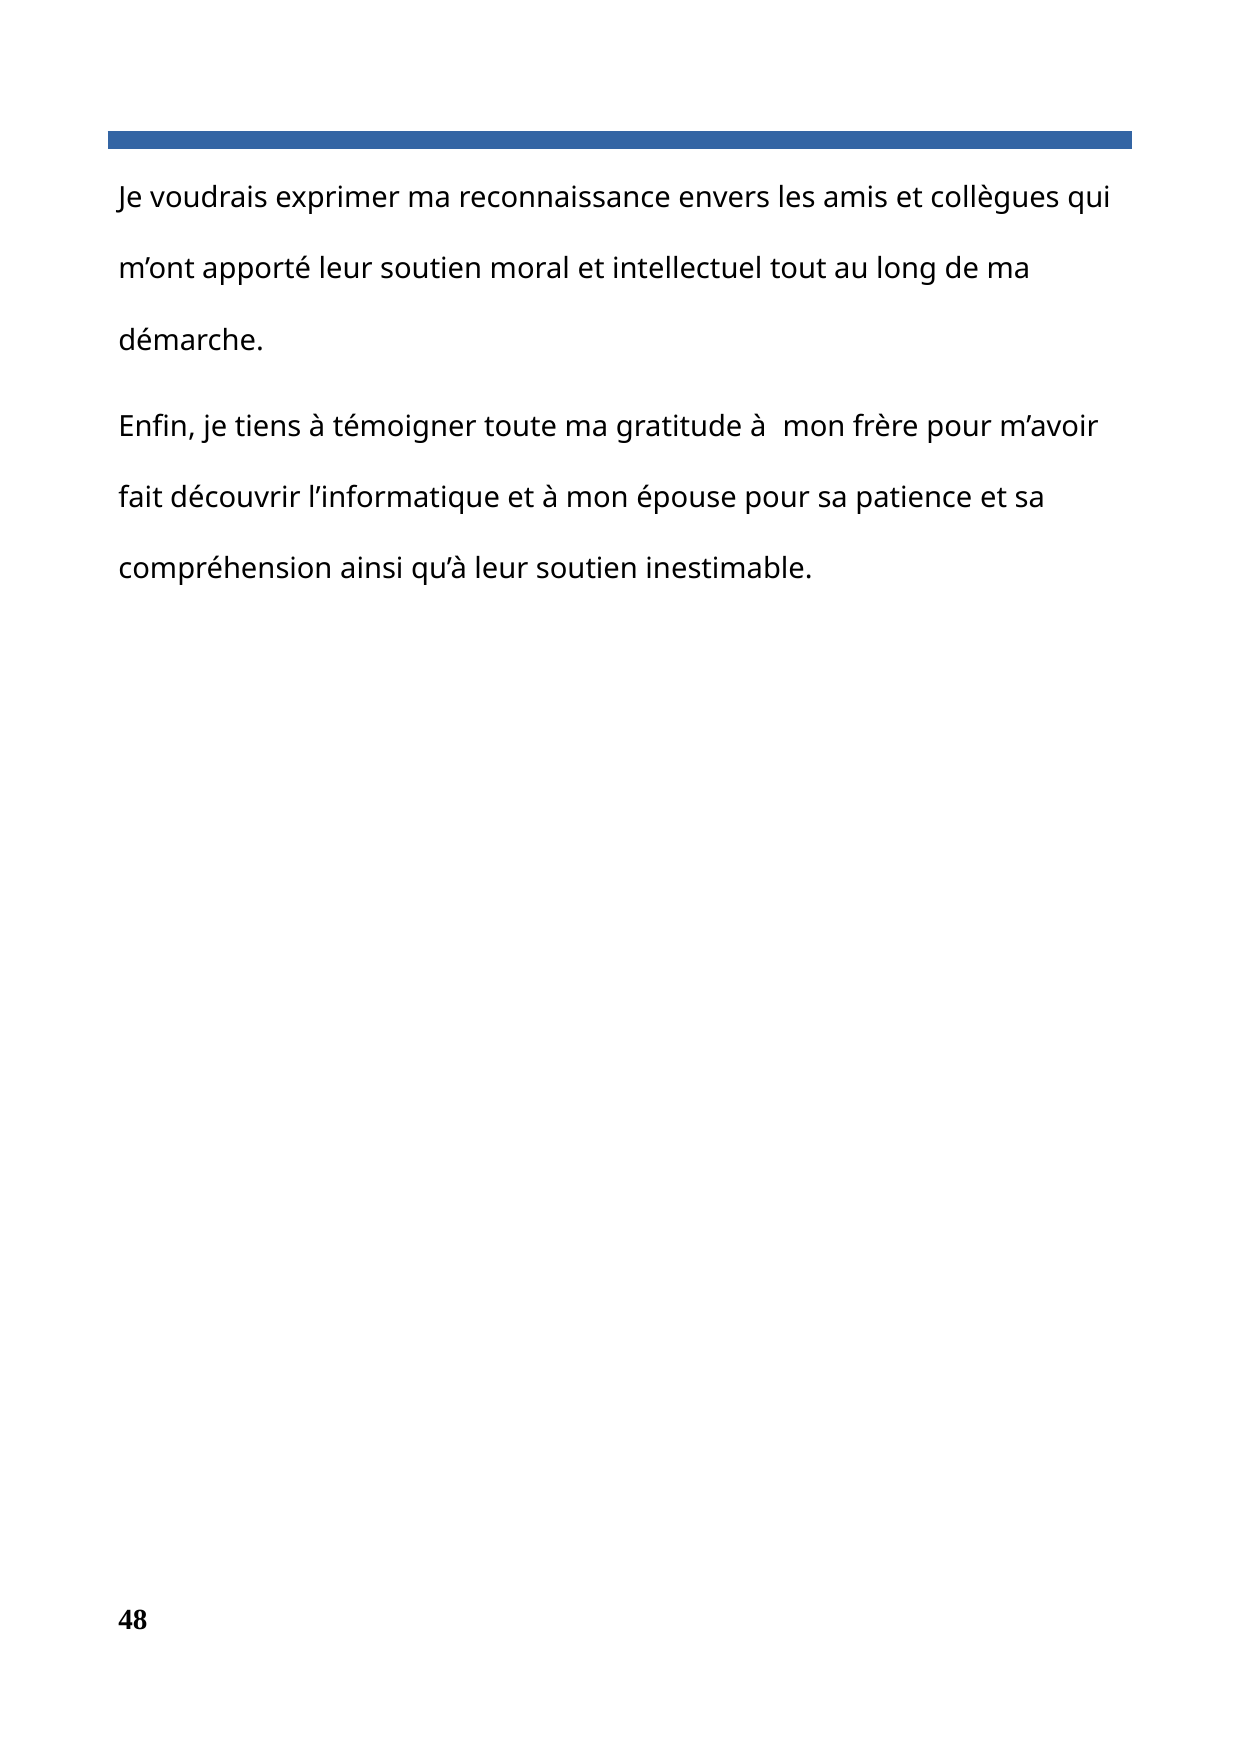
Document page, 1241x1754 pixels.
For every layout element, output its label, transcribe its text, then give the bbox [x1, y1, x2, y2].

text Enfin, je tiens à témoigner toute ma gratitude à mon frère pour m’avoir fait découvrir l’informatique et à mon épouse pour sa patience et sa compréhension ainsi qu’à leur soutien inestimable. [118, 405, 1122, 587]
text Je voudrais exprimer ma reconnaissance envers les amis et collègues qui m’ont apporté leur soutien moral et intellectuel tout au long de ma démarche. [118, 176, 1122, 359]
